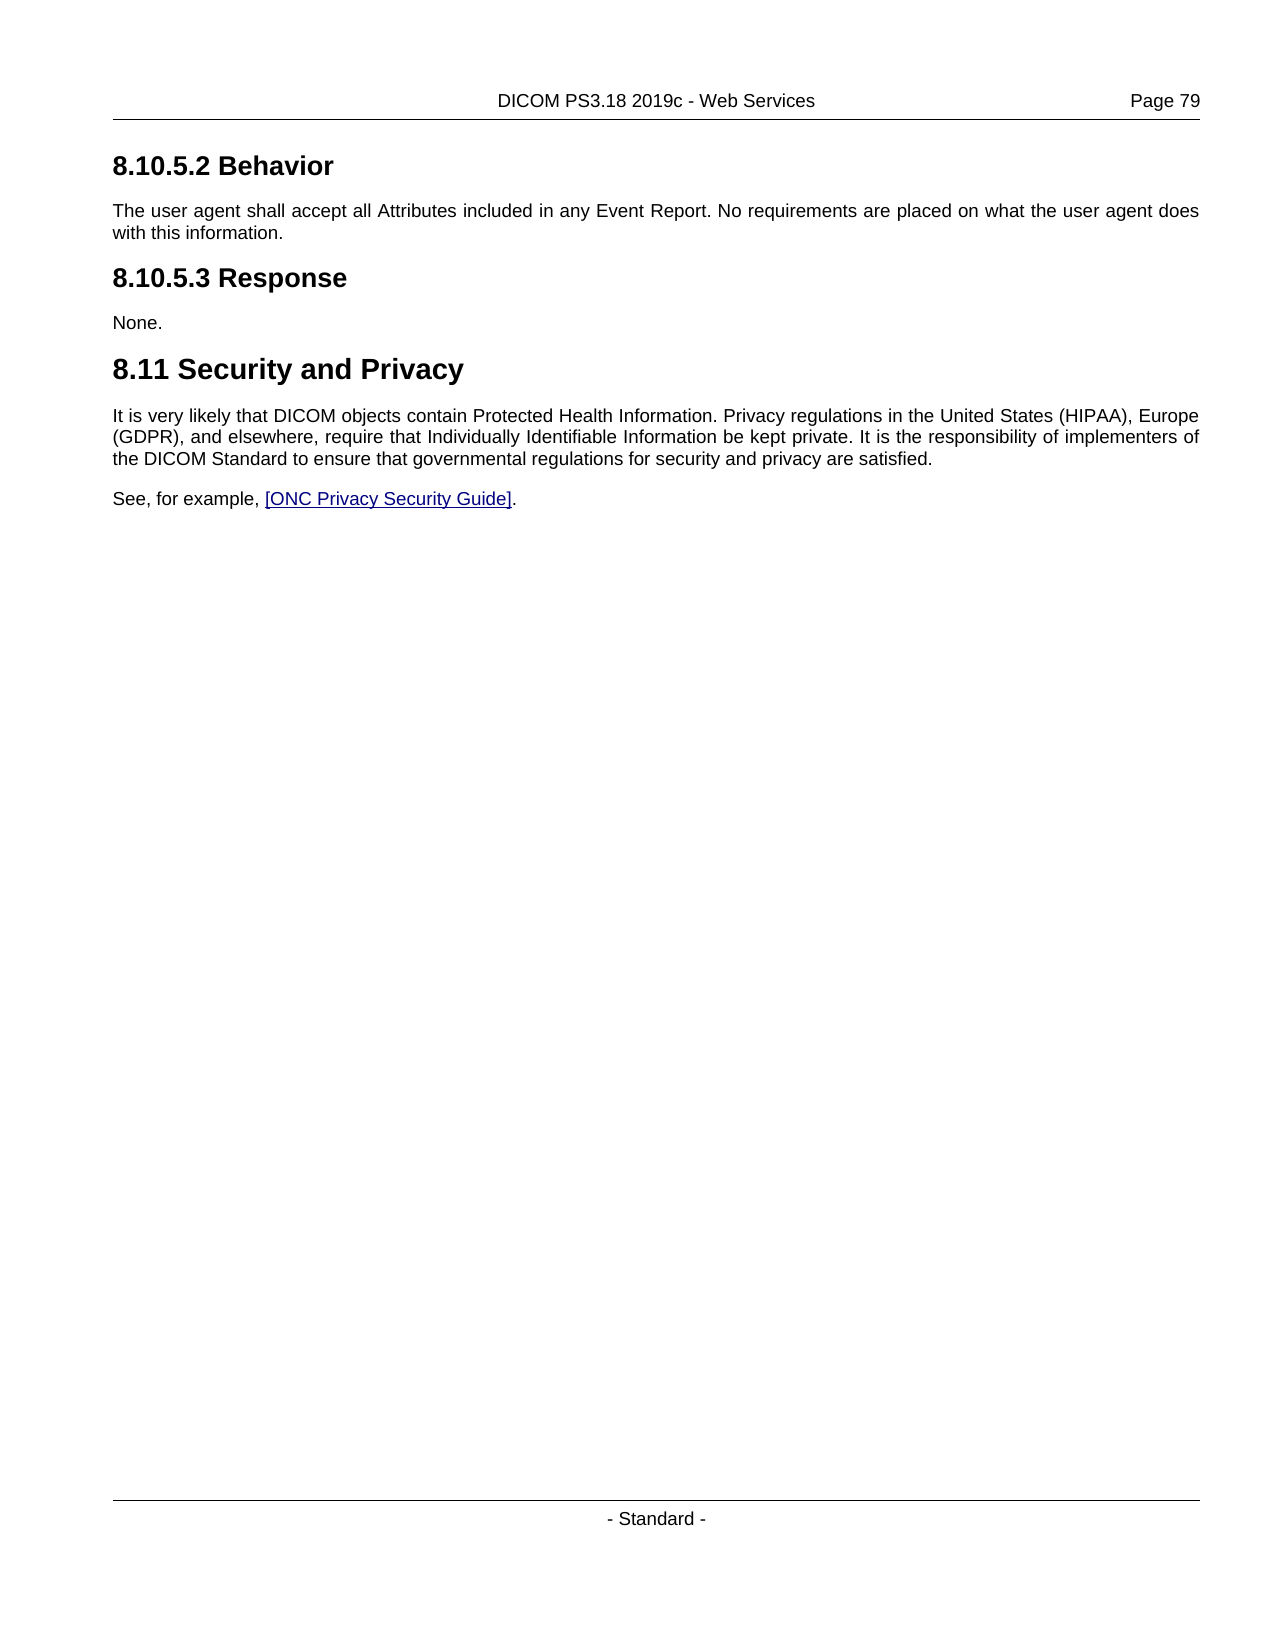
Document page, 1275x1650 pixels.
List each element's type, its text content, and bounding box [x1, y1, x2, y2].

text The user agent shall accept all Attributes included in any Event Report. No requirements are placed on what the user agent does with this information. [112, 200, 1200, 243]
text It is very likely that DICOM objects contain Protected Health Information. Privacy regulations in the United States (HIPAA), Europe (GDPR), and elsewhere, require that Individually Identifiable Information be kept private. It is the responsibility of implementers of the DICOM Standard to ensure that governmental regulations for security and privacy are satisfied. [112, 404, 1200, 469]
text 8.10.5.2 Behavior [112, 150, 1200, 181]
text None. [112, 312, 1200, 333]
text 8.10.5.3 Response [112, 262, 1200, 293]
text See, for example, [ONC Privacy Security Guide]. [112, 488, 1200, 509]
text 8.11 Security and Privacy [112, 352, 1200, 386]
